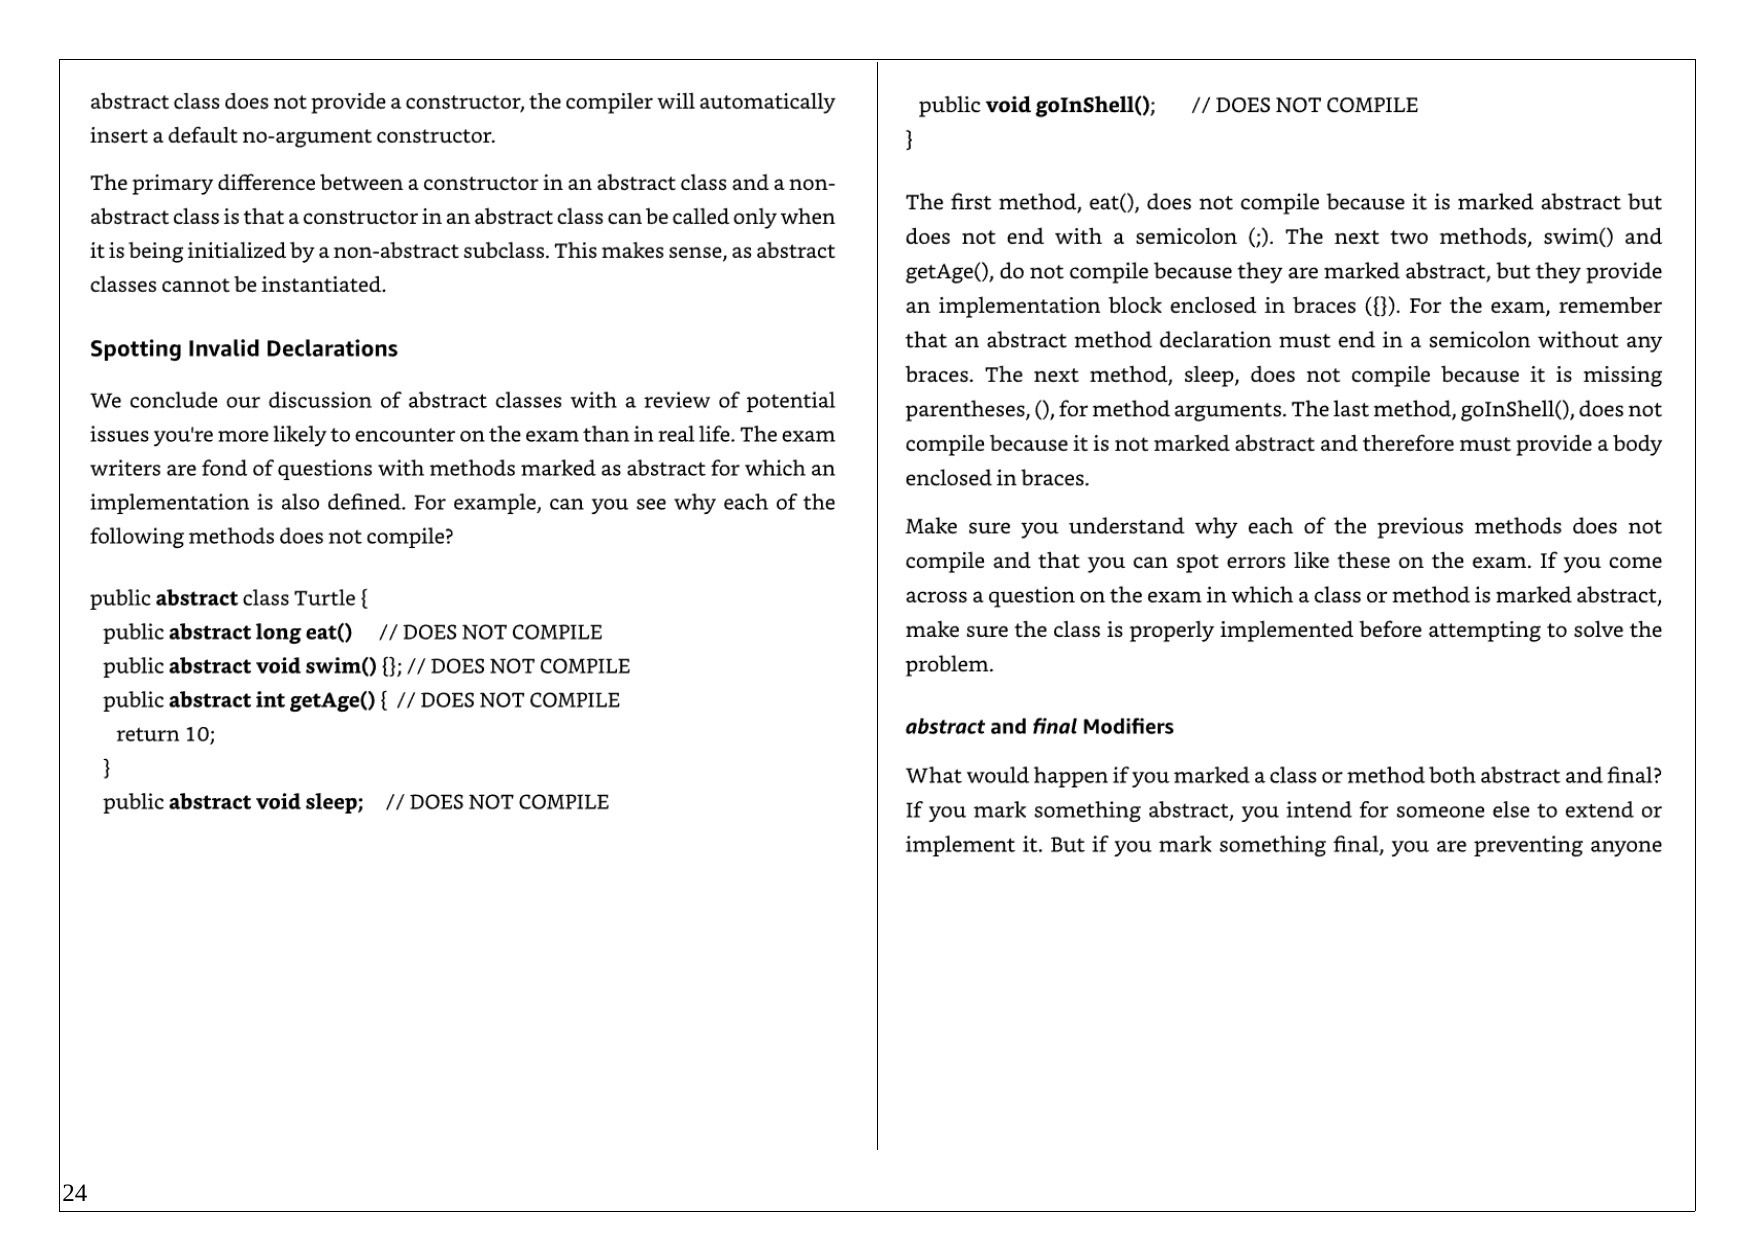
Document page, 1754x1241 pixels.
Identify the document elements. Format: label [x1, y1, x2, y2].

picture [895, 86, 1682, 869]
picture [79, 86, 853, 830]
